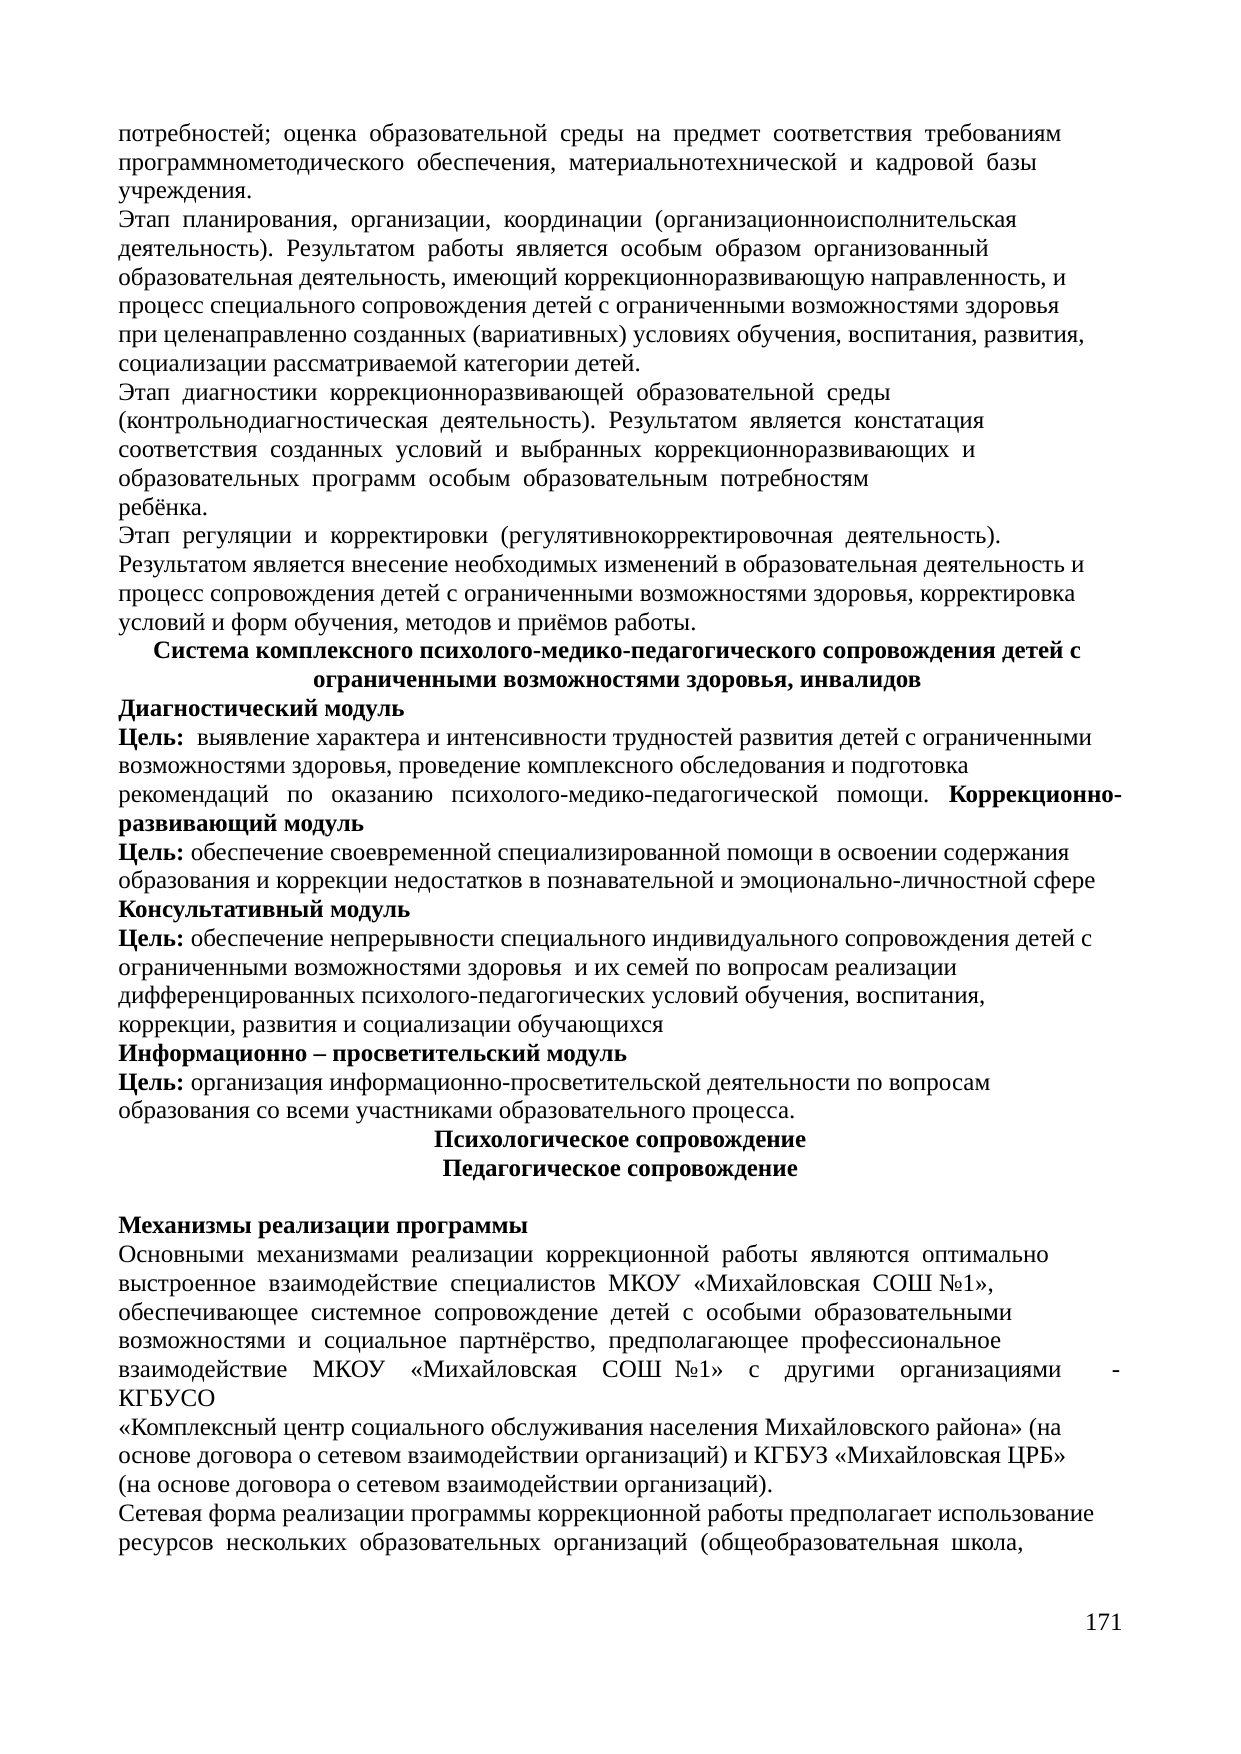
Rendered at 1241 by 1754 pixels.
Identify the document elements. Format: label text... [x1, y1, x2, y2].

text образовательных программ особым образовательным потребностям [118, 463, 1122, 492]
text Педагогическое сопровождение [118, 1153, 1122, 1182]
text «Комплексный центр социального обслуживания населения Михайловского района» (на [118, 1412, 1122, 1441]
text Диагностический модуль [118, 693, 1122, 722]
text Этап диагностики коррекционно­развивающей образовательной среды [118, 377, 1122, 406]
text потребностей; оценка образовательной среды на предмет соответствия требованиям [118, 118, 1122, 147]
text (на основе договора о сетевом взаимодействии организаций). [118, 1469, 1122, 1498]
text Система комплексного психолого-медико-педагогического сопровождения детей с [118, 636, 1122, 664]
text Цель: обеспечение своевременной специализированной помощи в освоении содержания [118, 837, 1122, 866]
text рекомендаций по оказанию психолого-медико-педагогической помощи. Коррекционно-развивающий модуль [118, 779, 1122, 837]
text дифференцированных психолого-педагогических условий обучения, воспитания, [118, 981, 1122, 1009]
text Цель: обеспечение непрерывности специального индивидуального сопровождения детей с [118, 923, 1122, 952]
text Консультативный модуль [118, 894, 1122, 923]
text учреждения. [118, 176, 1122, 204]
text ограниченными возможностями здоровья и их семей по вопросам реализации [118, 952, 1122, 981]
text Этап регуляции и корректировки (регулятивно­корректировочная деятельность). [118, 521, 1122, 549]
text обеспечивающее системное сопровождение детей с особыми образовательными [118, 1297, 1122, 1326]
text образования со всеми участниками образовательного процесса. [118, 1096, 1122, 1124]
text взаимодействие МКОУ «Михайловская СОШ №1» с другими организациями - КГБУСО [118, 1354, 1122, 1412]
text (контрольно­диагностическая деятельность). Результатом является констатация [118, 406, 1122, 434]
text Основными механизмами реализации коррекционной работы являются оптимально [118, 1239, 1122, 1268]
text Психологическое сопровождение [118, 1124, 1122, 1153]
text Этап планирования, организации, координации (организационно­исполнительская [118, 204, 1122, 233]
text возможностями и социальное партнёрство, предполагающее профессиональное [118, 1326, 1122, 1354]
text Цель: организация информационно-просветительской деятельности по вопросам [118, 1067, 1122, 1096]
text ресурсов нескольких образовательных организаций (общеобразовательная школа, [118, 1527, 1122, 1556]
text социализации рассматриваемой категории детей. [118, 348, 1122, 377]
text Информационно – просветительский модуль [118, 1038, 1122, 1067]
text образования и коррекции недостатков в познавательной и эмоционально-личностной сфере [118, 866, 1122, 894]
text Механизмы реализации программы [118, 1211, 1122, 1239]
text соответствия созданных условий и выбранных коррекционно­развивающих и [118, 434, 1122, 463]
text коррекции, развития и социализации обучающихся [118, 1009, 1122, 1038]
text условий и форм обучения, методов и приёмов работы. [118, 607, 1122, 636]
text процесс сопровождения детей с ограниченными возможностями здоровья, корректировка [118, 578, 1122, 607]
text при целенаправленно созданных (вариативных) условиях обучения, воспитания, развития, [118, 319, 1122, 348]
text образовательная деятельность, имеющий коррекционно­развивающую направленность, и [118, 262, 1122, 291]
text ограниченными возможностями здоровья, инвалидов [118, 664, 1122, 693]
text Сетевая форма реализации программы коррекционной работы предполагает использование [118, 1498, 1122, 1527]
text выстроенное взаимодействие специалистов МКОУ «Михайловская СОШ №1», [118, 1268, 1122, 1297]
text возможностями здоровья, проведение комплексного обследования и подготовка [118, 751, 1122, 779]
text основе договора о сетевом взаимодействии организаций) и КГБУЗ «Михайловская ЦРБ» [118, 1441, 1122, 1469]
text Результатом является внесение необходимых изменений в образовательная деятельность и [118, 549, 1122, 578]
text Цель: выявление характера и интенсивности трудностей развития детей с ограниченными [118, 722, 1122, 751]
text программно­методического обеспечения, материально­технической и кадровой базы [118, 147, 1122, 176]
text процесс специального сопровождения детей с ограниченными возможностями здоровья [118, 291, 1122, 319]
text деятельность). Результатом работы является особым образом организованный [118, 233, 1122, 262]
text ребёнка. [118, 492, 1122, 521]
